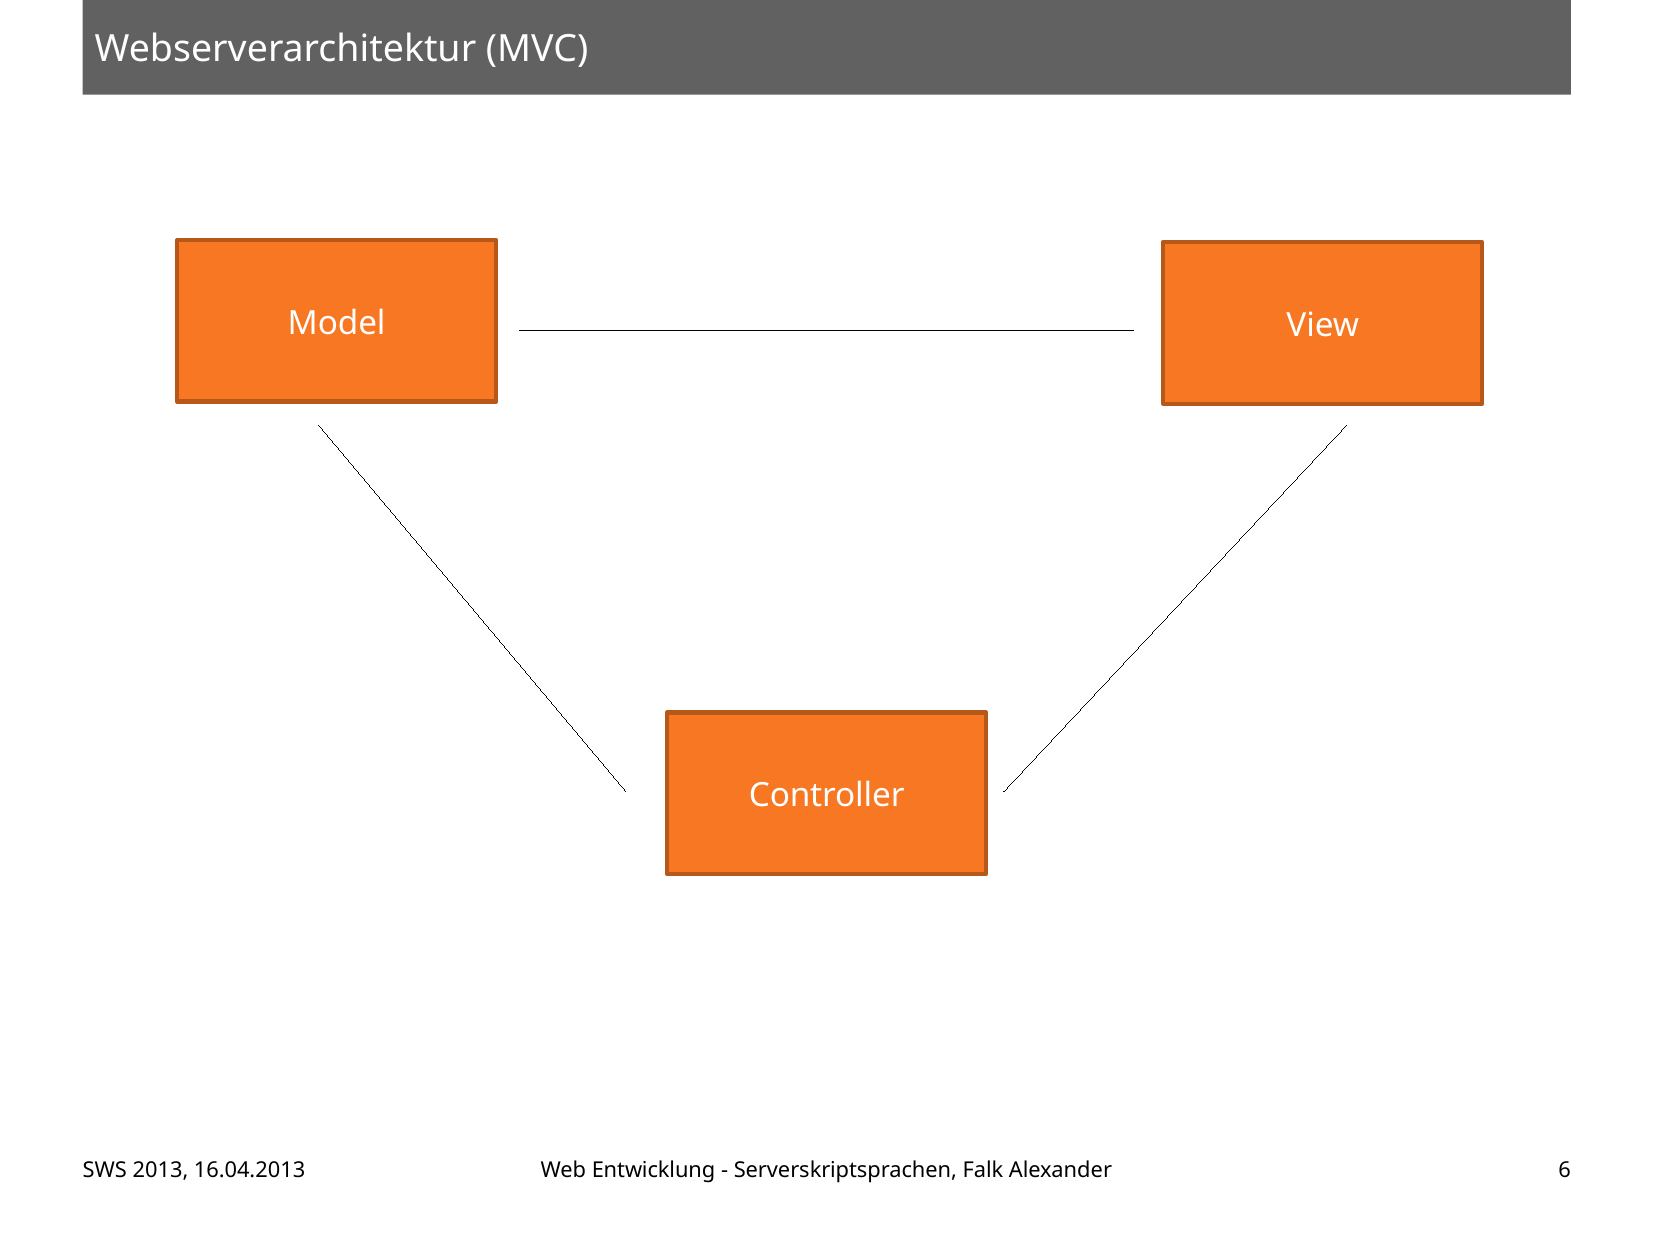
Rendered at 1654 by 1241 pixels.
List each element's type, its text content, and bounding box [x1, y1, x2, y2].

text_box View [1163, 242, 1483, 404]
text_box Model [177, 240, 497, 402]
text_box Controller [667, 712, 987, 875]
title Webserverarchitektur (MVC) [82, 0, 1571, 95]
